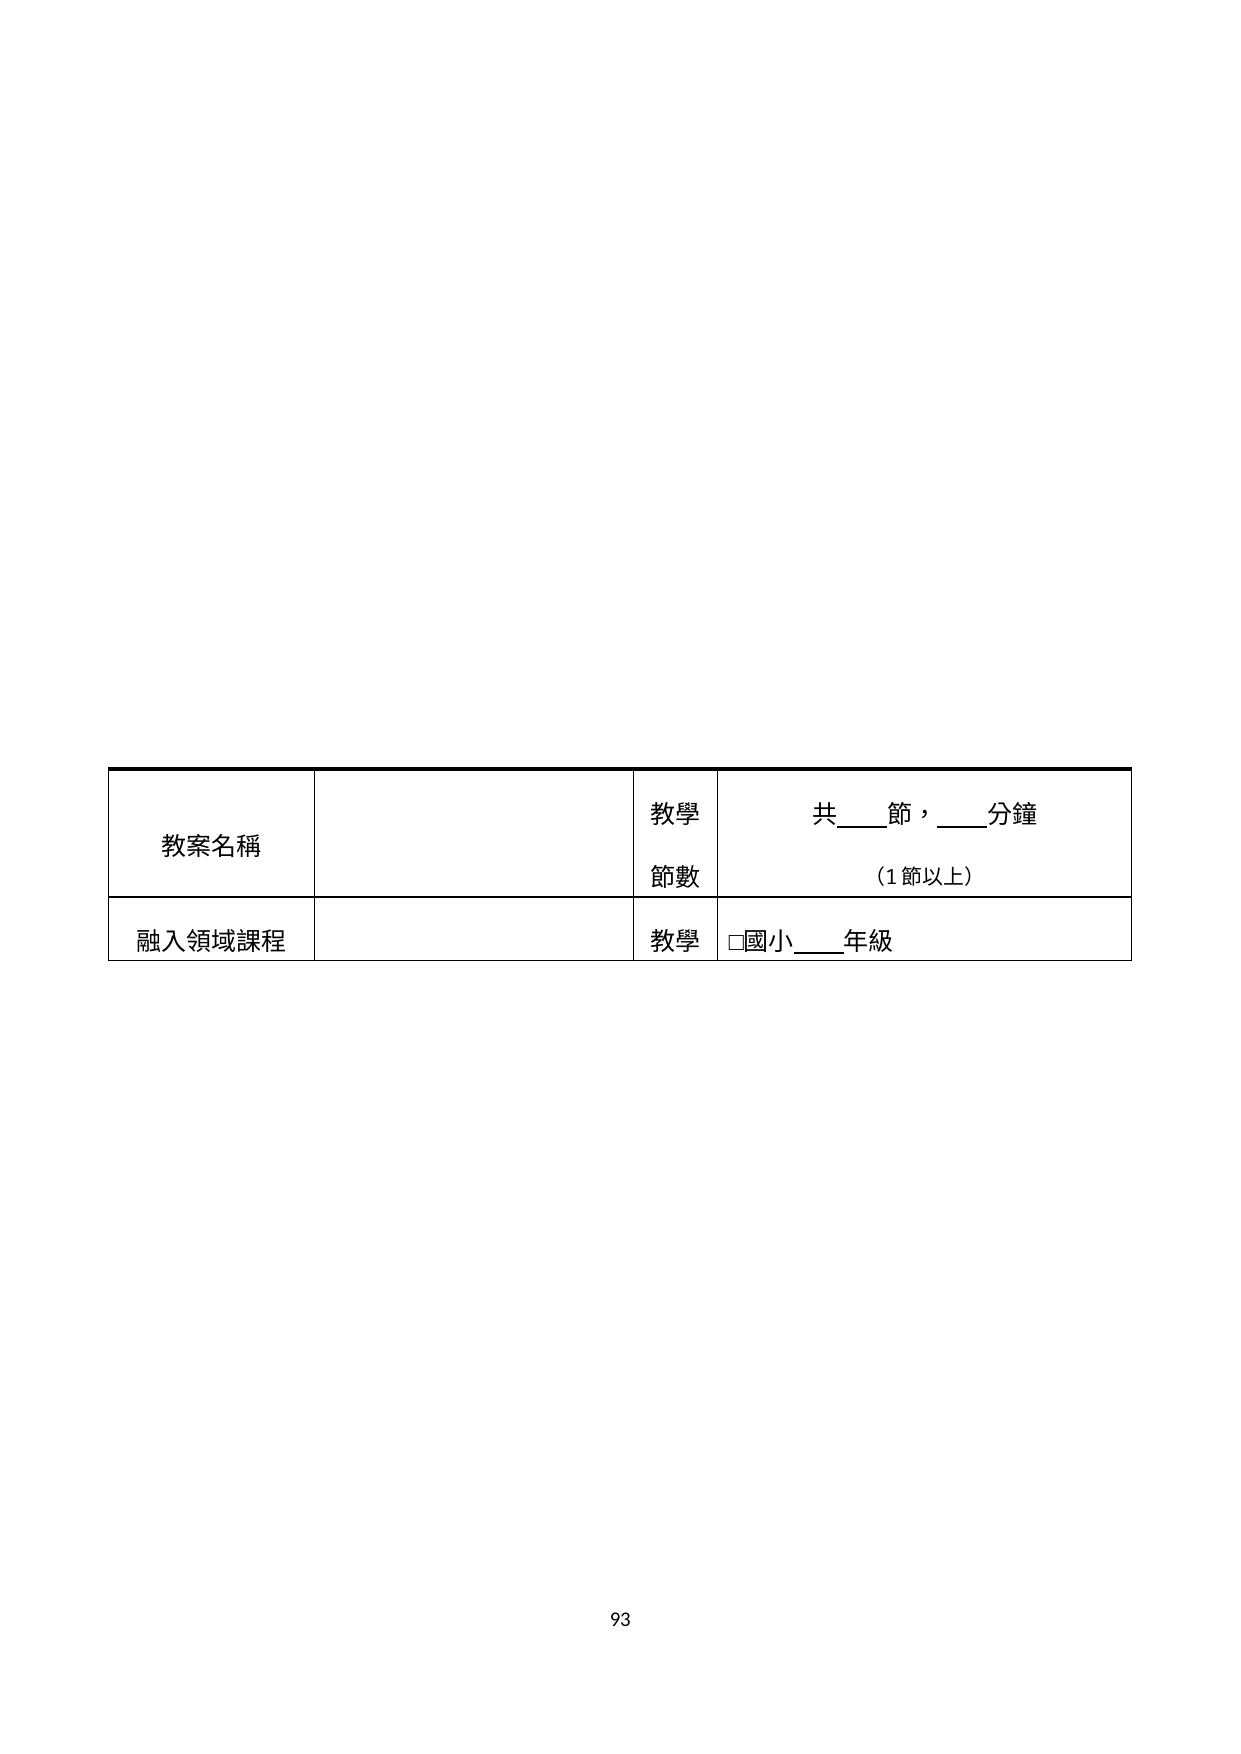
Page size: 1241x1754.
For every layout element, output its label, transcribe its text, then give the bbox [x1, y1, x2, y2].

table_cell 教學 [634, 898, 717, 960]
table_header 教案名稱 [109, 771, 314, 896]
table_header [315, 771, 633, 896]
table_cell □國小 年級 [718, 898, 1131, 960]
table_cell [315, 898, 633, 960]
table_header 共 節， 分鐘 （1節以上） [718, 771, 1131, 896]
table_cell 融入領域課程 [109, 898, 314, 960]
table_header 教學節數 [634, 771, 717, 896]
